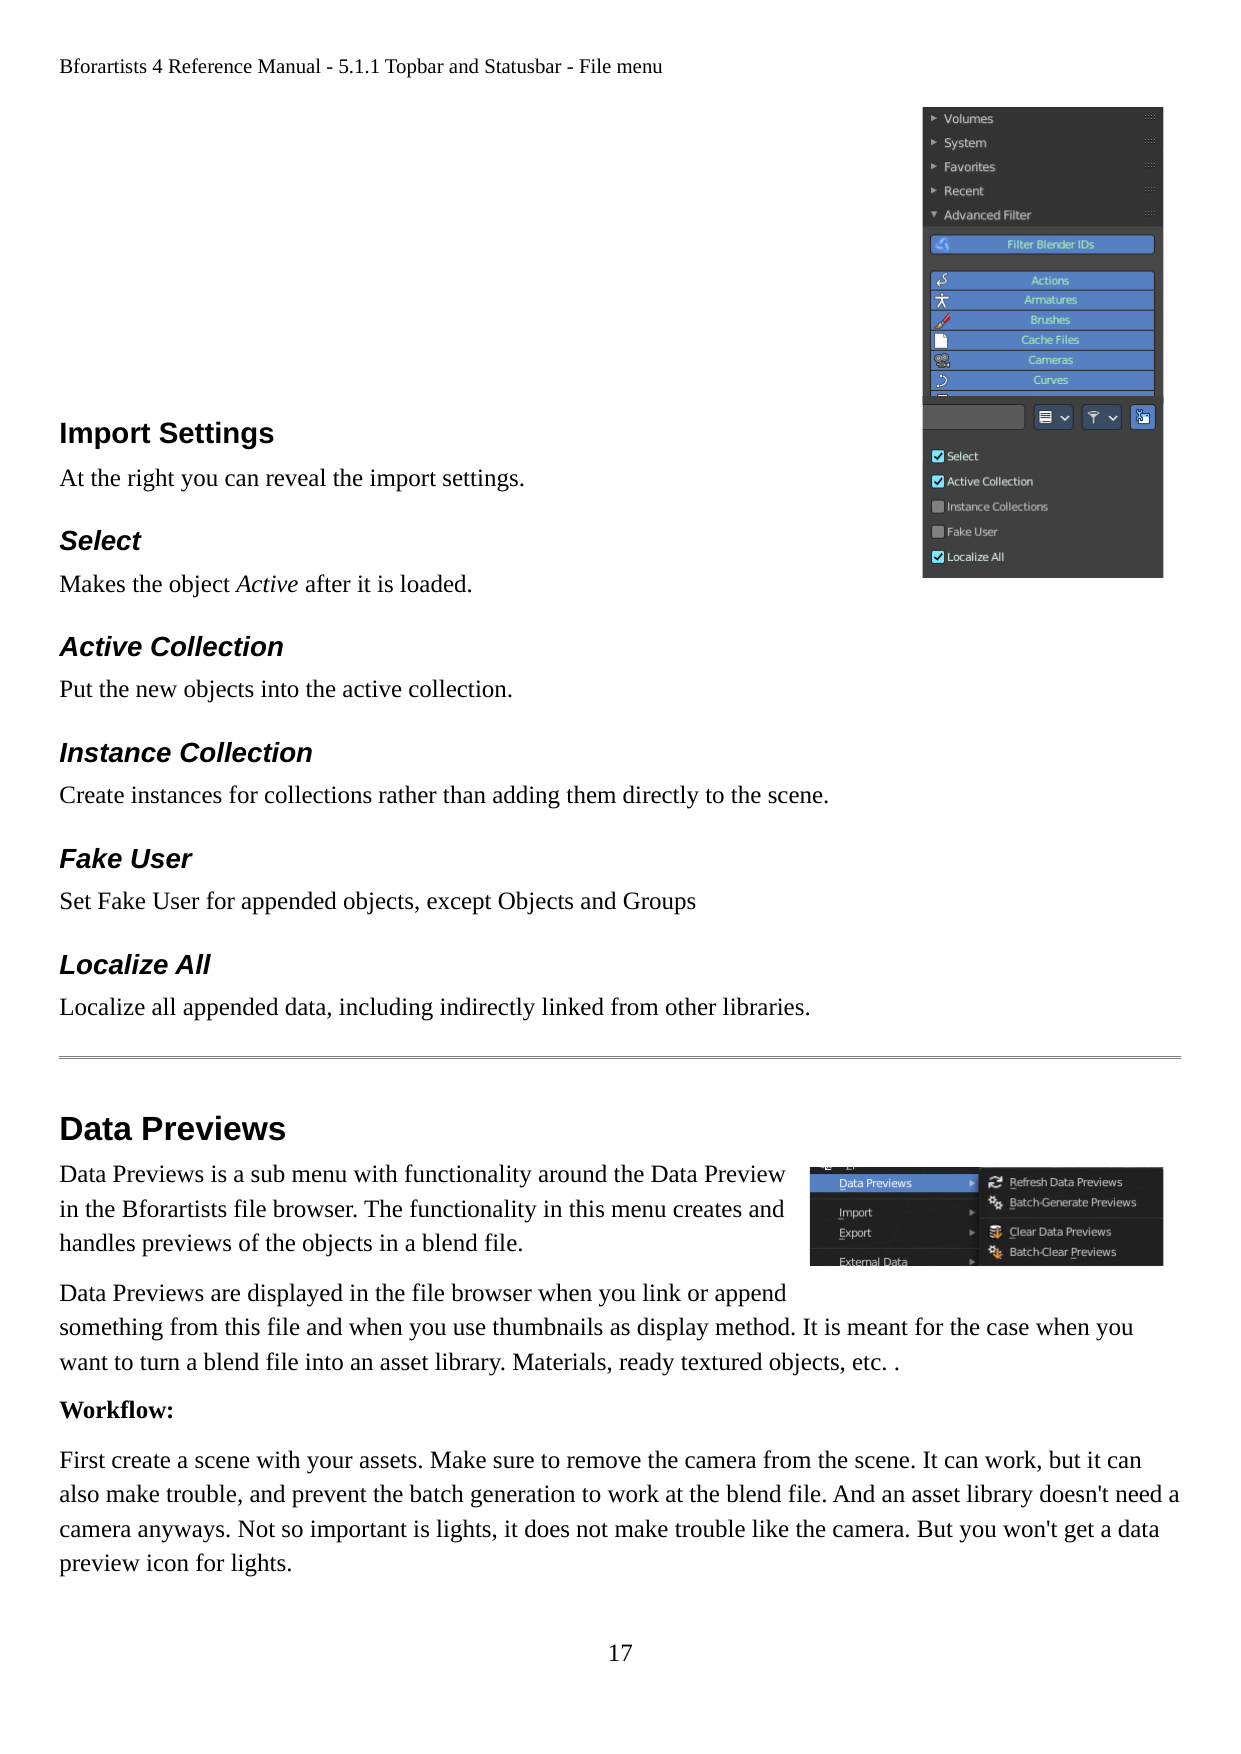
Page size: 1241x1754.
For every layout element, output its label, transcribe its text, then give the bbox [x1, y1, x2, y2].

text Makes the object Active after it is loaded. [59, 569, 1181, 597]
text First create a scene with your assets. Make sure to remove the camera from the scene. It can work, but it can also make trouble, and prevent the batch generation to work at the blend file. And an asset library doesn't need a camera anyways. Not so important is lights, it does not make trouble like the camera. But you won't get a data preview icon for lights. [59, 1445, 1181, 1577]
text Set Fake User for appended objects, except Objects and Groups [59, 886, 1181, 915]
subtitle [1164, 416, 1181, 450]
subtitle Localize All [59, 948, 1181, 980]
text Create instances for collections rather than adding them directly to the scene. [59, 781, 1181, 809]
subtitle Active Collection [59, 630, 1181, 662]
text Data Previews are displayed in the file browser when you link or append something from this file and when you use thumbnails as display method. It is meant for the case when you want to turn a blend file into an asset library. Materials, ready textured objects, etc. . [59, 1278, 1181, 1375]
text Workflow: [59, 1396, 1181, 1424]
text Data Previews is a sub menu with functionality around the Data Preview in the Bforartists file browser. The functionality in this menu creates and handles previews of the objects in a blend file. [59, 1159, 1181, 1257]
subtitle Data Previews [59, 1108, 1181, 1147]
text Put the new objects into the active collection. [59, 674, 1181, 703]
subtitle Fake User [59, 842, 1181, 874]
picture [922, 107, 1164, 578]
subtitle Select [59, 524, 922, 556]
text At the right you can reveal the import settings. [59, 463, 922, 491]
picture [809, 1167, 1164, 1266]
text Localize all appended data, including indirectly linked from other libraries. [59, 992, 1181, 1021]
subtitle Instance Collection [59, 736, 1181, 768]
subtitle [1164, 524, 1181, 556]
subtitle Import Settings [59, 416, 922, 450]
